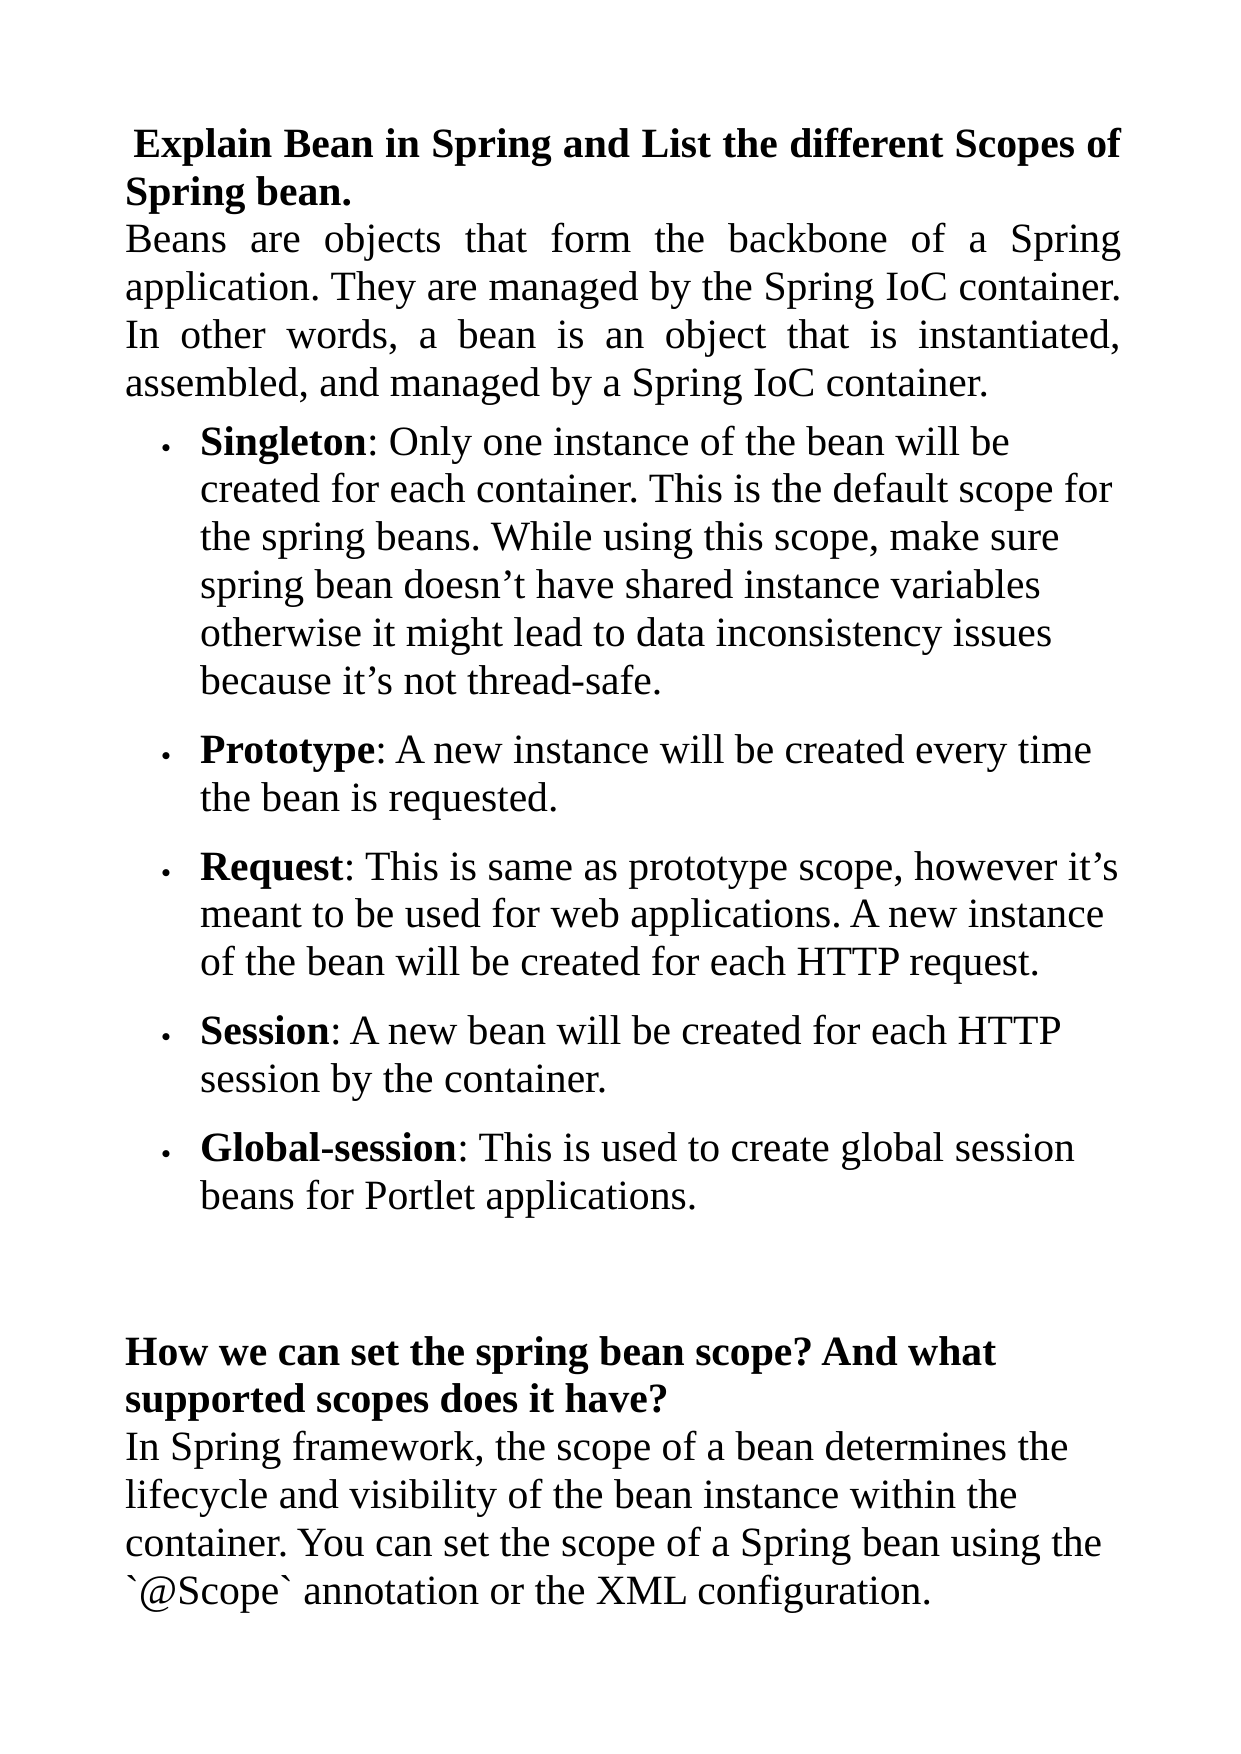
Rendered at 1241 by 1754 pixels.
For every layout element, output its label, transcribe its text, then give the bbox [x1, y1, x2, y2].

text In Spring framework, the scope of a bean determines the lifecycle and visibility of the bean instance within the container. You can set the scope of a Spring bean using the `@Scope` annotation or the XML configuration. [125, 1422, 1122, 1613]
text Beans are objects that form the backbone of a Spring application. They are managed by the Spring IoC container. In other words, a bean is an object that is instantiated, assembled, and managed by a Spring IoC container. [125, 214, 1122, 406]
list Session: A new bean will be created for each HTTP session by the container. [162, 1006, 1122, 1101]
list Singleton: Only one instance of the bean will be created for each container. This is the default scope for the spring beans. While using this scope, make sure spring bean doesn’t have shared instance variables otherwise it might lead to data inconsistency issues because it’s not thread-safe. [162, 416, 1122, 703]
list Request: This is same as prototype scope, however it’s meant to be used for web applications. A new instance of the bean will be created for each HTTP request. [162, 841, 1122, 985]
subtitle Explain Bean in Spring and List the different Scopes of Spring bean. [125, 118, 1122, 214]
text How we can set the spring bean scope? And what supported scopes does it have? [125, 1326, 1122, 1422]
list Global-session: This is used to create global session beans for Portlet applications. [162, 1122, 1122, 1218]
list Prototype: A new instance will be created every time the bean is requested. [162, 724, 1122, 820]
